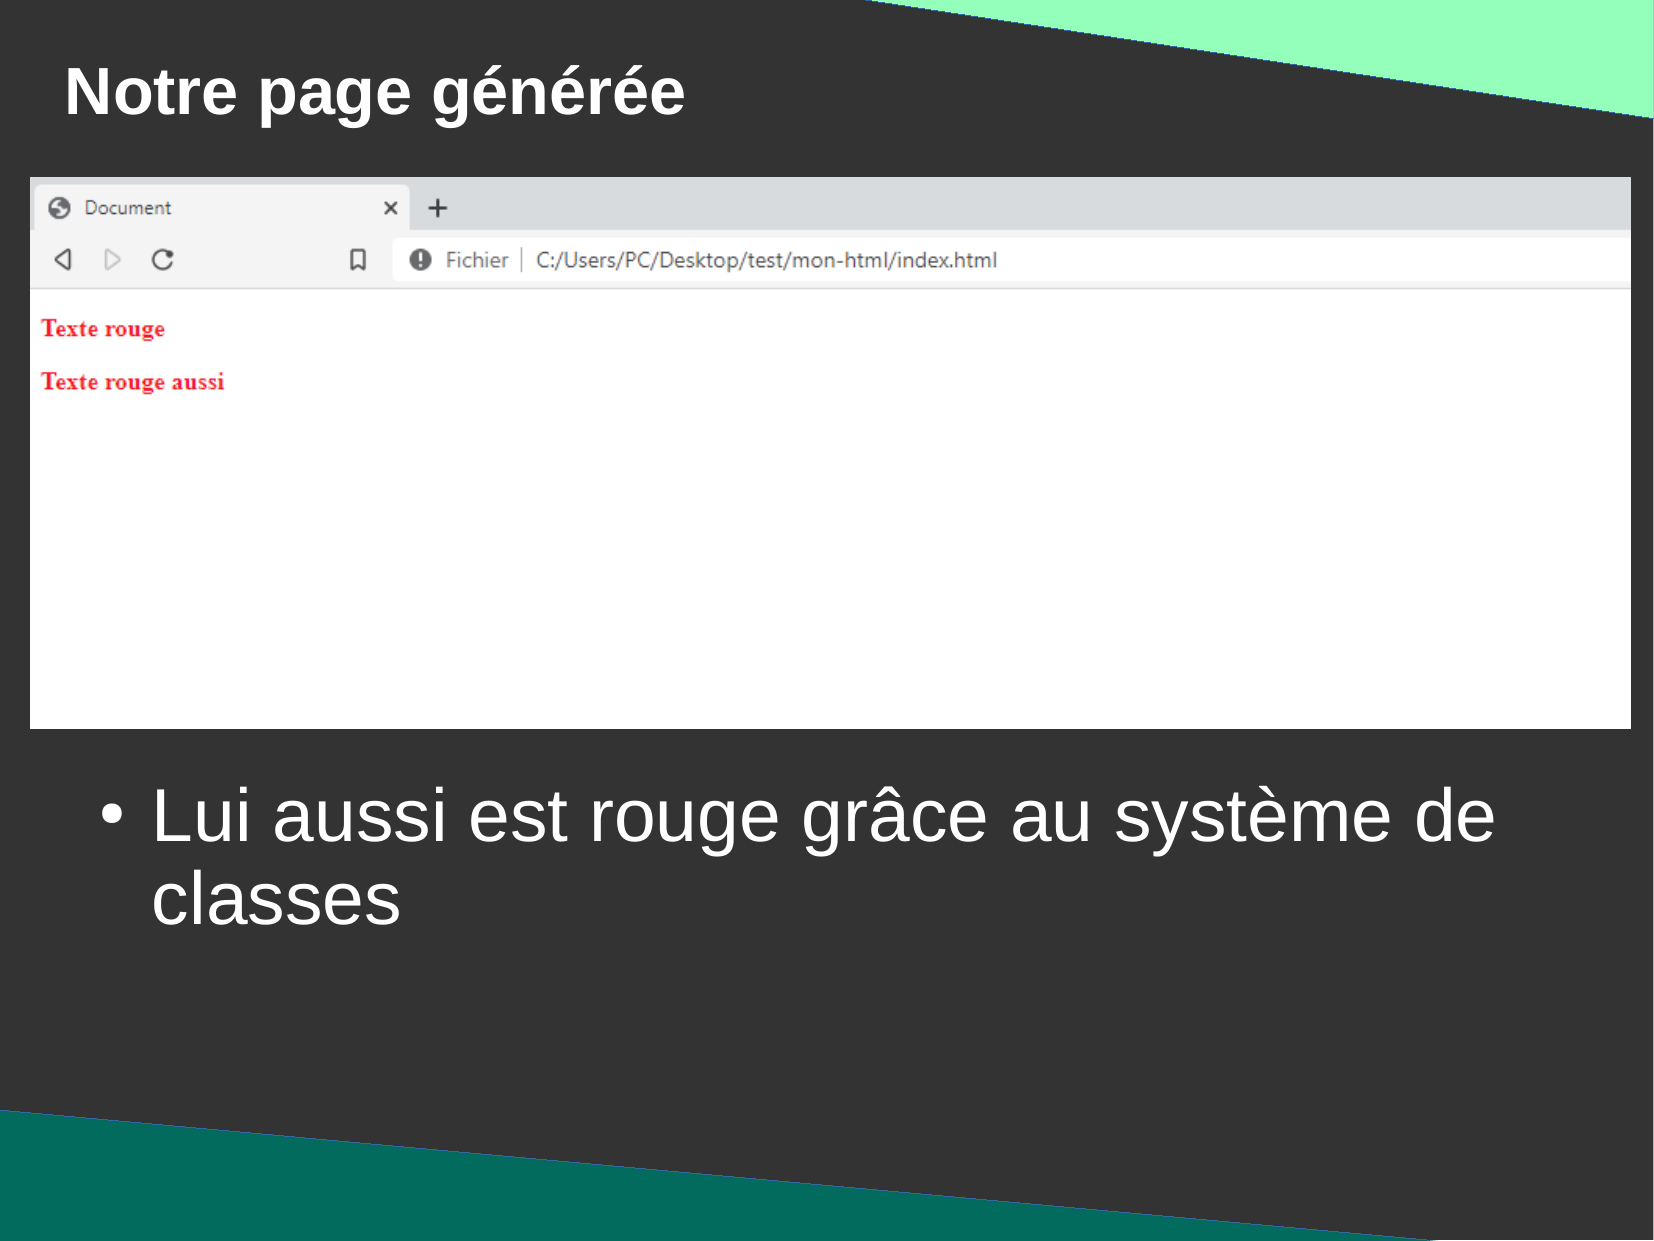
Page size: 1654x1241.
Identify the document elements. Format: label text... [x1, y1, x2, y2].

text_box [865, 0, 1654, 119]
picture [30, 177, 1631, 729]
title Notre page générée [64, 54, 1553, 157]
list Lui aussi est rouge grâce au système de classes [80, 773, 1605, 945]
